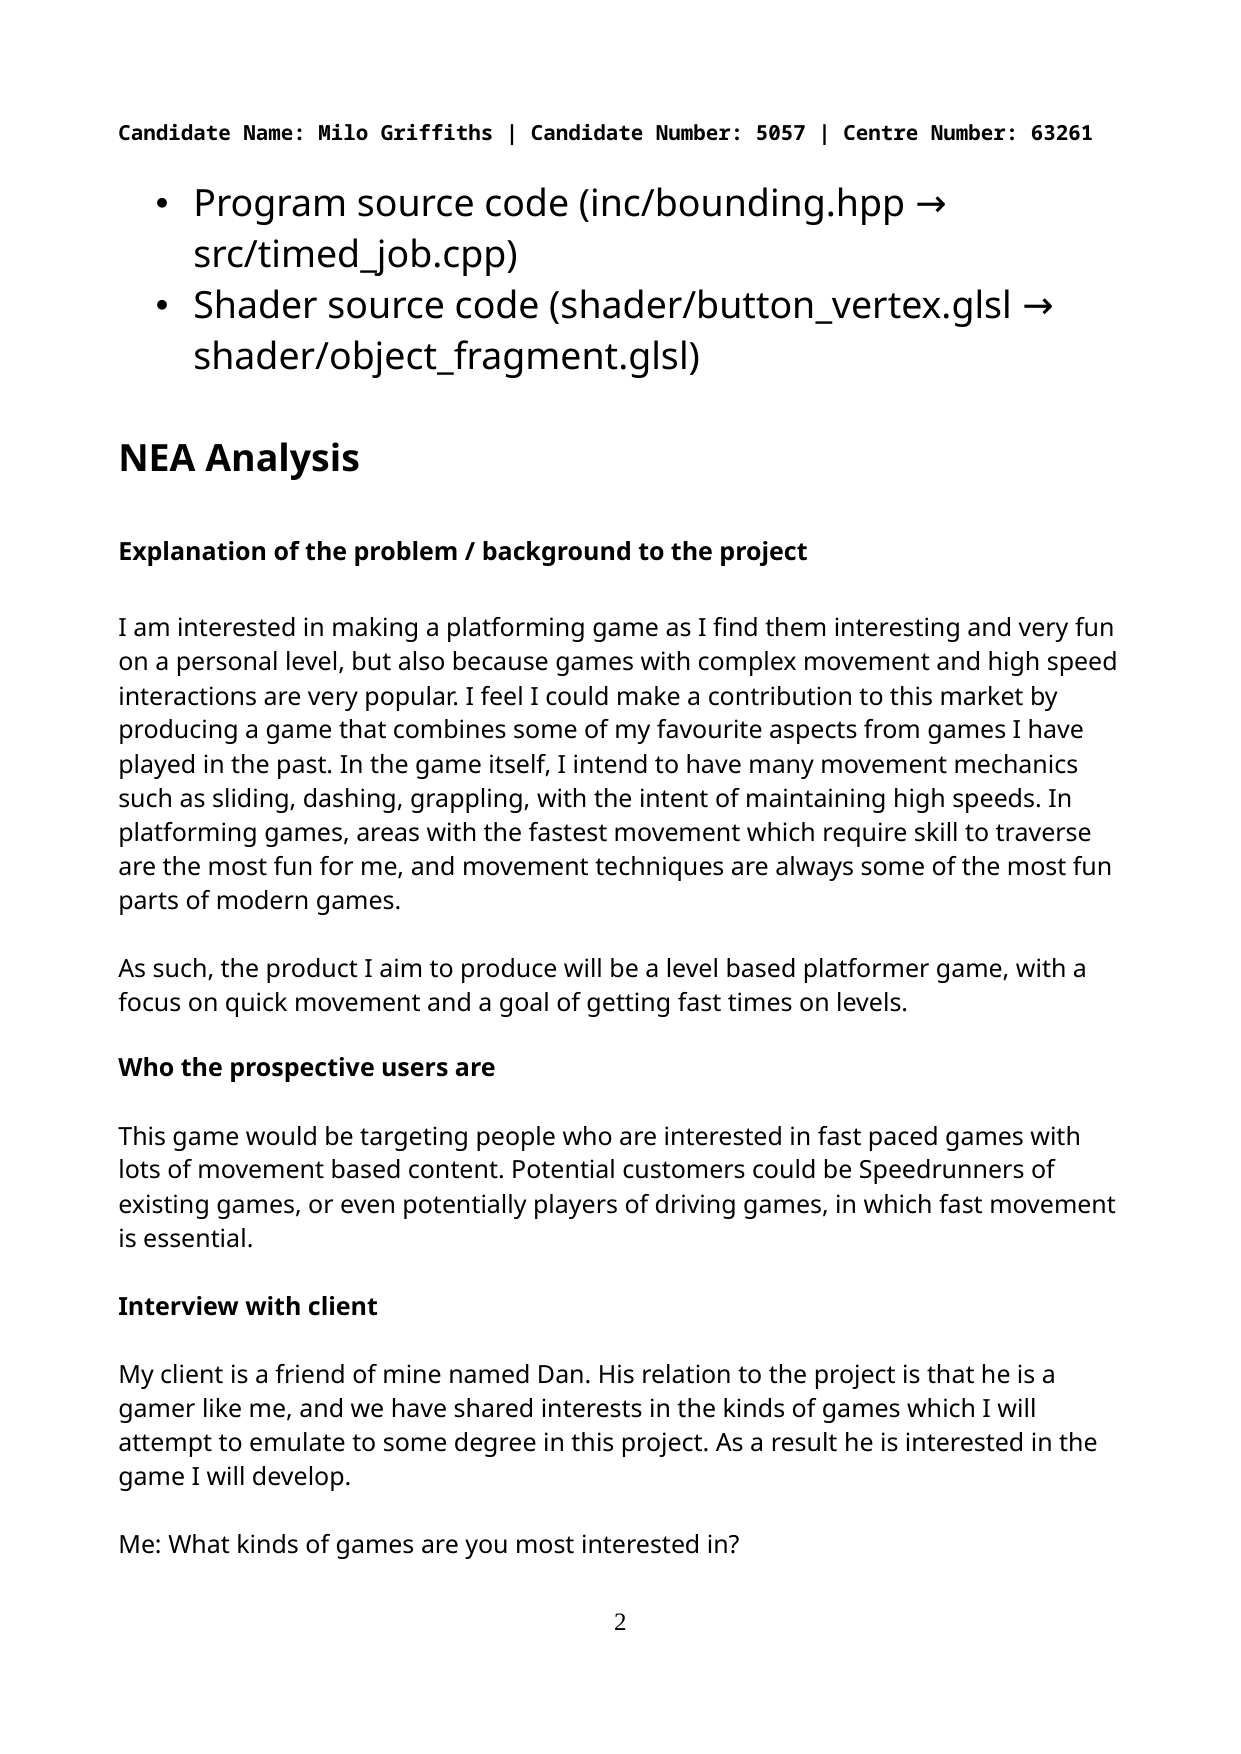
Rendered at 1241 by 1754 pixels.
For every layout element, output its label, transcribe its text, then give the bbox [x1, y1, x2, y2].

text Me: What kinds of games are you most interested in? [118, 1527, 1122, 1561]
text I am interested in making a platforming game as I find them interesting and very fun on a personal level, but also because games with complex movement and high speed interactions are very popular. I feel I could make a contribution to this market by producing a game that combines some of my favourite aspects from games I have played in the past. In the game itself, I intend to have many movement mechanics such as sliding, dashing, grappling, with the intent of maintaining high speeds. In platforming games, areas with the fastest movement which require skill to traverse are the most fun for me, and movement techniques are always some of the most fun parts of modern games. [118, 610, 1122, 917]
text Interview with client [118, 1288, 1122, 1322]
text NEA Analysis [118, 431, 1122, 482]
text As such, the product I aim to produce will be a level based platformer game, with a focus on quick movement and a goal of getting fast times on levels. [118, 951, 1122, 1019]
text My client is a friend of mine named Dan. His relation to the project is that he is a gamer like me, and we have shared interests in the kinds of games which I will attempt to emulate to some degree in this project. As a result he is interested in the game I will develop. [118, 1357, 1122, 1493]
text This game would be targeting people who are interested in fast paced games with lots of movement based content. Potential customers could be Speedrunners of existing games, or even potentially players of driving games, in which fast movement is essential. [118, 1118, 1122, 1254]
text Who the prospective users are [118, 1050, 1122, 1084]
list Program source code (inc/bounding.hpp → src/timed_job.cpp) [156, 176, 1122, 278]
list Shader source code (shader/button_vertex.glsl → shader/object_fragment.glsl) [156, 278, 1122, 380]
text Explanation of the problem / background to the project [118, 533, 1122, 567]
